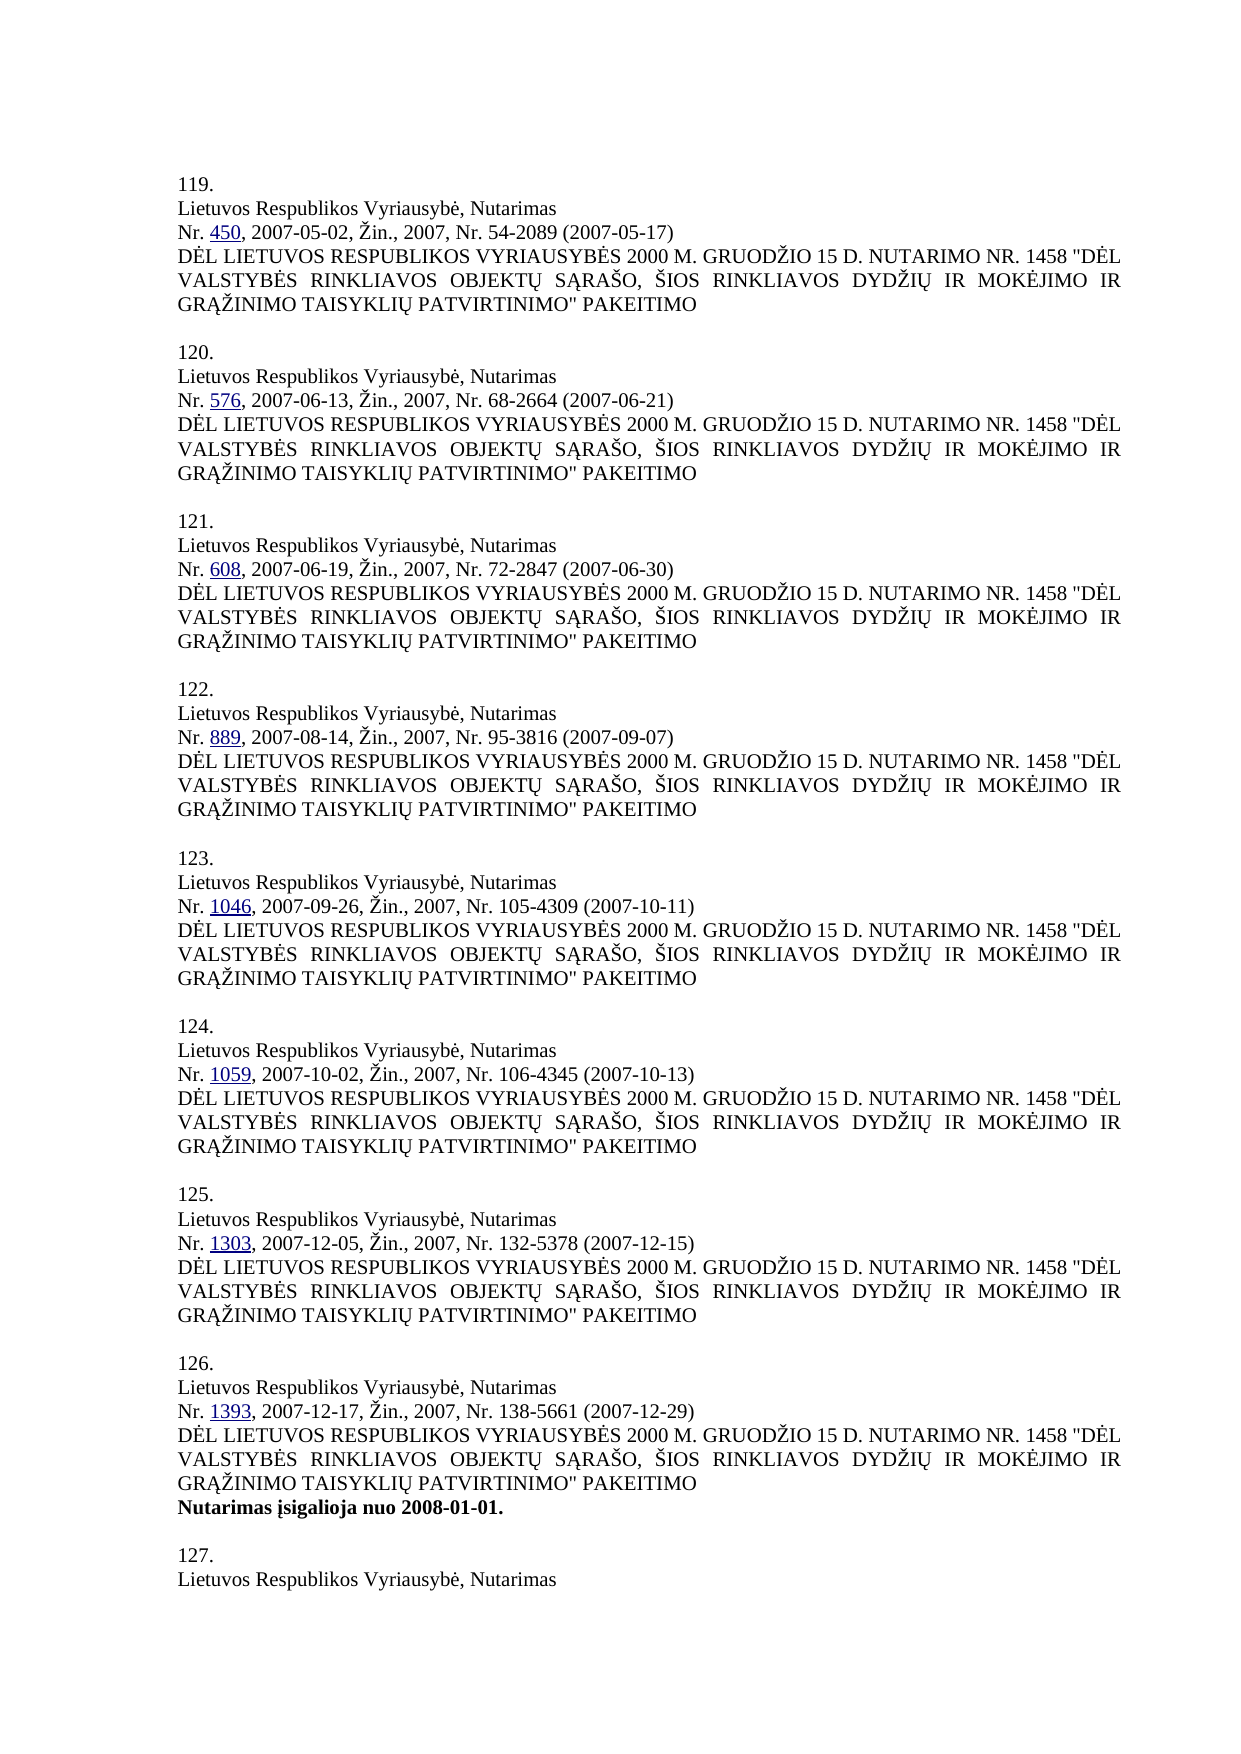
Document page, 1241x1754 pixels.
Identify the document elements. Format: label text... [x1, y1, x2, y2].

text DĖL LIETUVOS RESPUBLIKOS VYRIAUSYBĖS 2000 M. GRUODŽIO 15 D. NUTARIMO NR. 1458 "DĖL VALSTYBĖS RINKLIAVOS OBJEKTŲ SĄRAŠO, ŠIOS RINKLIAVOS DYDŽIŲ IR MOKĖJIMO IR GRĄŽINIMO TAISYKLIŲ PATVIRTINIMO" PAKEITIMO [177, 1086, 1122, 1158]
text Lietuvos Respublikos Vyriausybė, Nutarimas [177, 869, 1122, 894]
text DĖL LIETUVOS RESPUBLIKOS VYRIAUSYBĖS 2000 M. GRUODŽIO 15 D. NUTARIMO NR. 1458 "DĖL VALSTYBĖS RINKLIAVOS OBJEKTŲ SĄRAŠO, ŠIOS RINKLIAVOS DYDŽIŲ IR MOKĖJIMO IR GRĄŽINIMO TAISYKLIŲ PATVIRTINIMO" PAKEITIMO [177, 1254, 1122, 1327]
text 127. [177, 1543, 1122, 1567]
text Nr. 889, 2007-08-14, Žin., 2007, Nr. 95-3816 (2007-09-07) [177, 725, 1122, 749]
text Lietuvos Respublikos Vyriausybė, Nutarimas [177, 196, 1122, 220]
text DĖL LIETUVOS RESPUBLIKOS VYRIAUSYBĖS 2000 M. GRUODŽIO 15 D. NUTARIMO NR. 1458 "DĖL VALSTYBĖS RINKLIAVOS OBJEKTŲ SĄRAŠO, ŠIOS RINKLIAVOS DYDŽIŲ IR MOKĖJIMO IR GRĄŽINIMO TAISYKLIŲ PATVIRTINIMO" PAKEITIMO [177, 412, 1122, 484]
text Lietuvos Respublikos Vyriausybė, Nutarimas [177, 1206, 1122, 1231]
text 123. [177, 846, 1122, 869]
text Lietuvos Respublikos Vyriausybė, Nutarimas [177, 533, 1122, 557]
text Lietuvos Respublikos Vyriausybė, Nutarimas [177, 1038, 1122, 1062]
text 121. [177, 509, 1122, 533]
text DĖL LIETUVOS RESPUBLIKOS VYRIAUSYBĖS 2000 M. GRUODŽIO 15 D. NUTARIMO NR. 1458 "DĖL VALSTYBĖS RINKLIAVOS OBJEKTŲ SĄRAŠO, ŠIOS RINKLIAVOS DYDŽIŲ IR MOKĖJIMO IR GRĄŽINIMO TAISYKLIŲ PATVIRTINIMO" PAKEITIMO [177, 749, 1122, 821]
text Nr. 1393, 2007-12-17, Žin., 2007, Nr. 138-5661 (2007-12-29) [177, 1399, 1122, 1423]
text 120. [177, 340, 1122, 364]
text DĖL LIETUVOS RESPUBLIKOS VYRIAUSYBĖS 2000 M. GRUODŽIO 15 D. NUTARIMO NR. 1458 "DĖL VALSTYBĖS RINKLIAVOS OBJEKTŲ SĄRAŠO, ŠIOS RINKLIAVOS DYDŽIŲ IR MOKĖJIMO IR GRĄŽINIMO TAISYKLIŲ PATVIRTINIMO" PAKEITIMO [177, 1423, 1122, 1495]
text Nr. 1303, 2007-12-05, Žin., 2007, Nr. 132-5378 (2007-12-15) [177, 1231, 1122, 1254]
text DĖL LIETUVOS RESPUBLIKOS VYRIAUSYBĖS 2000 M. GRUODŽIO 15 D. NUTARIMO NR. 1458 "DĖL VALSTYBĖS RINKLIAVOS OBJEKTŲ SĄRAŠO, ŠIOS RINKLIAVOS DYDŽIŲ IR MOKĖJIMO IR GRĄŽINIMO TAISYKLIŲ PATVIRTINIMO" PAKEITIMO [177, 244, 1122, 316]
text Nr. 450, 2007-05-02, Žin., 2007, Nr. 54-2089 (2007-05-17) [177, 220, 1122, 244]
text Lietuvos Respublikos Vyriausybė, Nutarimas [177, 1375, 1122, 1399]
text DĖL LIETUVOS RESPUBLIKOS VYRIAUSYBĖS 2000 M. GRUODŽIO 15 D. NUTARIMO NR. 1458 "DĖL VALSTYBĖS RINKLIAVOS OBJEKTŲ SĄRAŠO, ŠIOS RINKLIAVOS DYDŽIŲ IR MOKĖJIMO IR GRĄŽINIMO TAISYKLIŲ PATVIRTINIMO" PAKEITIMO [177, 918, 1122, 990]
text Nr. 1046, 2007-09-26, Žin., 2007, Nr. 105-4309 (2007-10-11) [177, 894, 1122, 918]
text DĖL LIETUVOS RESPUBLIKOS VYRIAUSYBĖS 2000 M. GRUODŽIO 15 D. NUTARIMO NR. 1458 "DĖL VALSTYBĖS RINKLIAVOS OBJEKTŲ SĄRAŠO, ŠIOS RINKLIAVOS DYDŽIŲ IR MOKĖJIMO IR GRĄŽINIMO TAISYKLIŲ PATVIRTINIMO" PAKEITIMO [177, 581, 1122, 653]
text Nr. 576, 2007-06-13, Žin., 2007, Nr. 68-2664 (2007-06-21) [177, 388, 1122, 412]
text Lietuvos Respublikos Vyriausybė, Nutarimas [177, 364, 1122, 388]
text 122. [177, 677, 1122, 701]
text Lietuvos Respublikos Vyriausybė, Nutarimas [177, 701, 1122, 725]
text Nr. 1059, 2007-10-02, Žin., 2007, Nr. 106-4345 (2007-10-13) [177, 1062, 1122, 1086]
text 125. [177, 1182, 1122, 1206]
text Nr. 608, 2007-06-19, Žin., 2007, Nr. 72-2847 (2007-06-30) [177, 557, 1122, 581]
text Nutarimas įsigalioja nuo 2008-01-01. [177, 1495, 1122, 1519]
text Lietuvos Respublikos Vyriausybė, Nutarimas [177, 1567, 1122, 1591]
text 126. [177, 1351, 1122, 1375]
text 119. [177, 172, 1122, 196]
text 124. [177, 1014, 1122, 1038]
